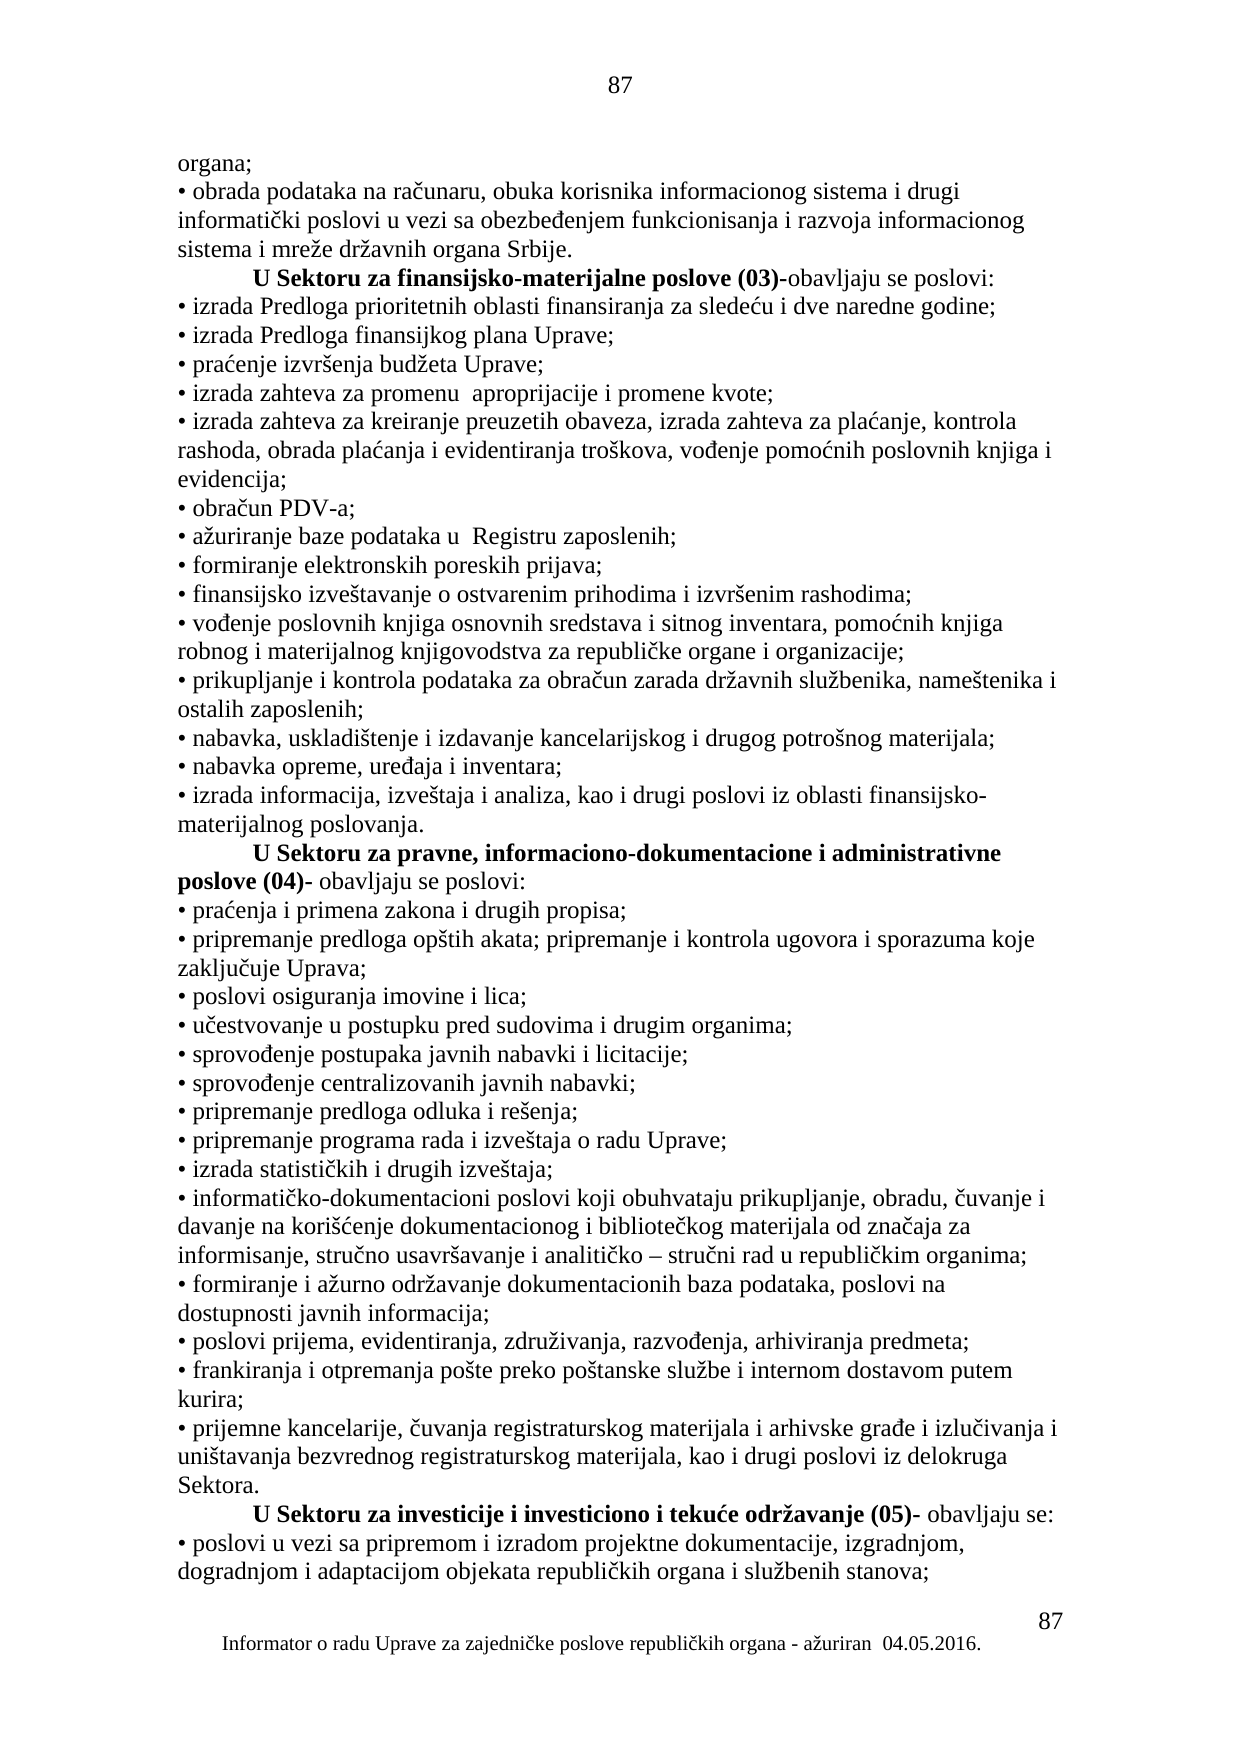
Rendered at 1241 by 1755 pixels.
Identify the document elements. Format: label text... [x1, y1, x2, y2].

text organa; • obrada podataka na računaru, obuka korisnika informacionog sistema i drugi informatički poslovi u vezi sa obezbeđenjem funkcionisanja i razvoja informacionog sistema i mreže državnih organa Srbije. U Sektoru za finansijsko-materijalne poslove (03)-obavlјaju se poslovi: • izrada Predloga prioritetnih oblasti finansiranja za sledeću i dve naredne godine; • izrada Predloga finansijkog plana Uprave; • praćenje izvršenja budžeta Uprave; • izrada zahteva za promenu aproprijacije i promene kvote; • izrada zahteva za kreiranje preuzetih obaveza, izrada zahteva za plaćanje, kontrola rashoda, obrada plaćanja i evidentiranja troškova, vođenje pomoćnih poslovnih knjiga i evidencija; • obračun PDV-a; • ažuriranje baze podataka u Registru zaposlenih; • formiranje elektronskih poreskih prijava; • finansijsko izveštavanje o ostvarenim prihodima i izvršenim rashodima; • vođenje poslovnih knjiga osnovnih sredstava i sitnog inventara, pomoćnih knjiga robnog i materijalnog knjigovodstva za republičke organe i organizacije; • prikuplјanje i kontrola podataka za obračun zarada državnih službenika, nameštenika i ostalih zaposlenih; • nabavka, uskladištenje i izdavanje kancelarijskog i drugog potrošnog materijala; • nabavka opreme, uređaja i inventara; • izrada informacija, izveštaja i analiza, kao i drugi poslovi iz oblasti finansijsko-materijalnog poslovanja. U Sektoru za pravne, informaciono-dokumentacione i administrativne poslove (04)- obavlјaju se poslovi: • praćenja i primena zakona i drugih propisa; • pripremanje predloga opštih akata; pripremanje i kontrola ugovora i sporazuma koje zaklјučuje Uprava; • poslovi osiguranja imovine i lica; • učestvovanje u postupku pred sudovima i drugim organima; • sprovođenje postupaka javnih nabavki i licitacije; • sprovođenje centralizovanih javnih nabavki; • pripremanje predloga odluka i rešenja; • pripremanje programa rada i izveštaja o radu Uprave; • izrada statističkih i drugih izveštaja; • informatičko-dokumentacioni poslovi koji obuhvataju prikuplјanje, obradu, čuvanje i davanje na korišćenje dokumentacionog i bibliotečkog materijala od značaja za informisanje, stručno usavršavanje i analitičko – stručni rad u republičkim organima; • formiranje i ažurno održavanje dokumentacionih baza podataka, poslovi na dostupnosti javnih informacija; • poslovi prijema, evidentiranja, združivanja, razvođenja, arhiviranja predmeta; • frankiranja i otpremanja pošte preko poštanske službe i internom dostavom putem kurira; • prijemne kancelarije, čuvanja registraturskog materijala i arhivske građe i izlučivanja i uništavanja bezvrednog registraturskog materijala, kao i drugi poslovi iz delokruga Sektora. U Sektoru za investicije i investiciono i tekuće održavanje (05)- obavlјaju se: • poslovi u vezi sa pripremom i izradom projektne dokumentacije, izgradnjom, dogradnjom i adaptacijom objekata republičkih organa i službenih stanova; [162, 148, 1063, 1585]
